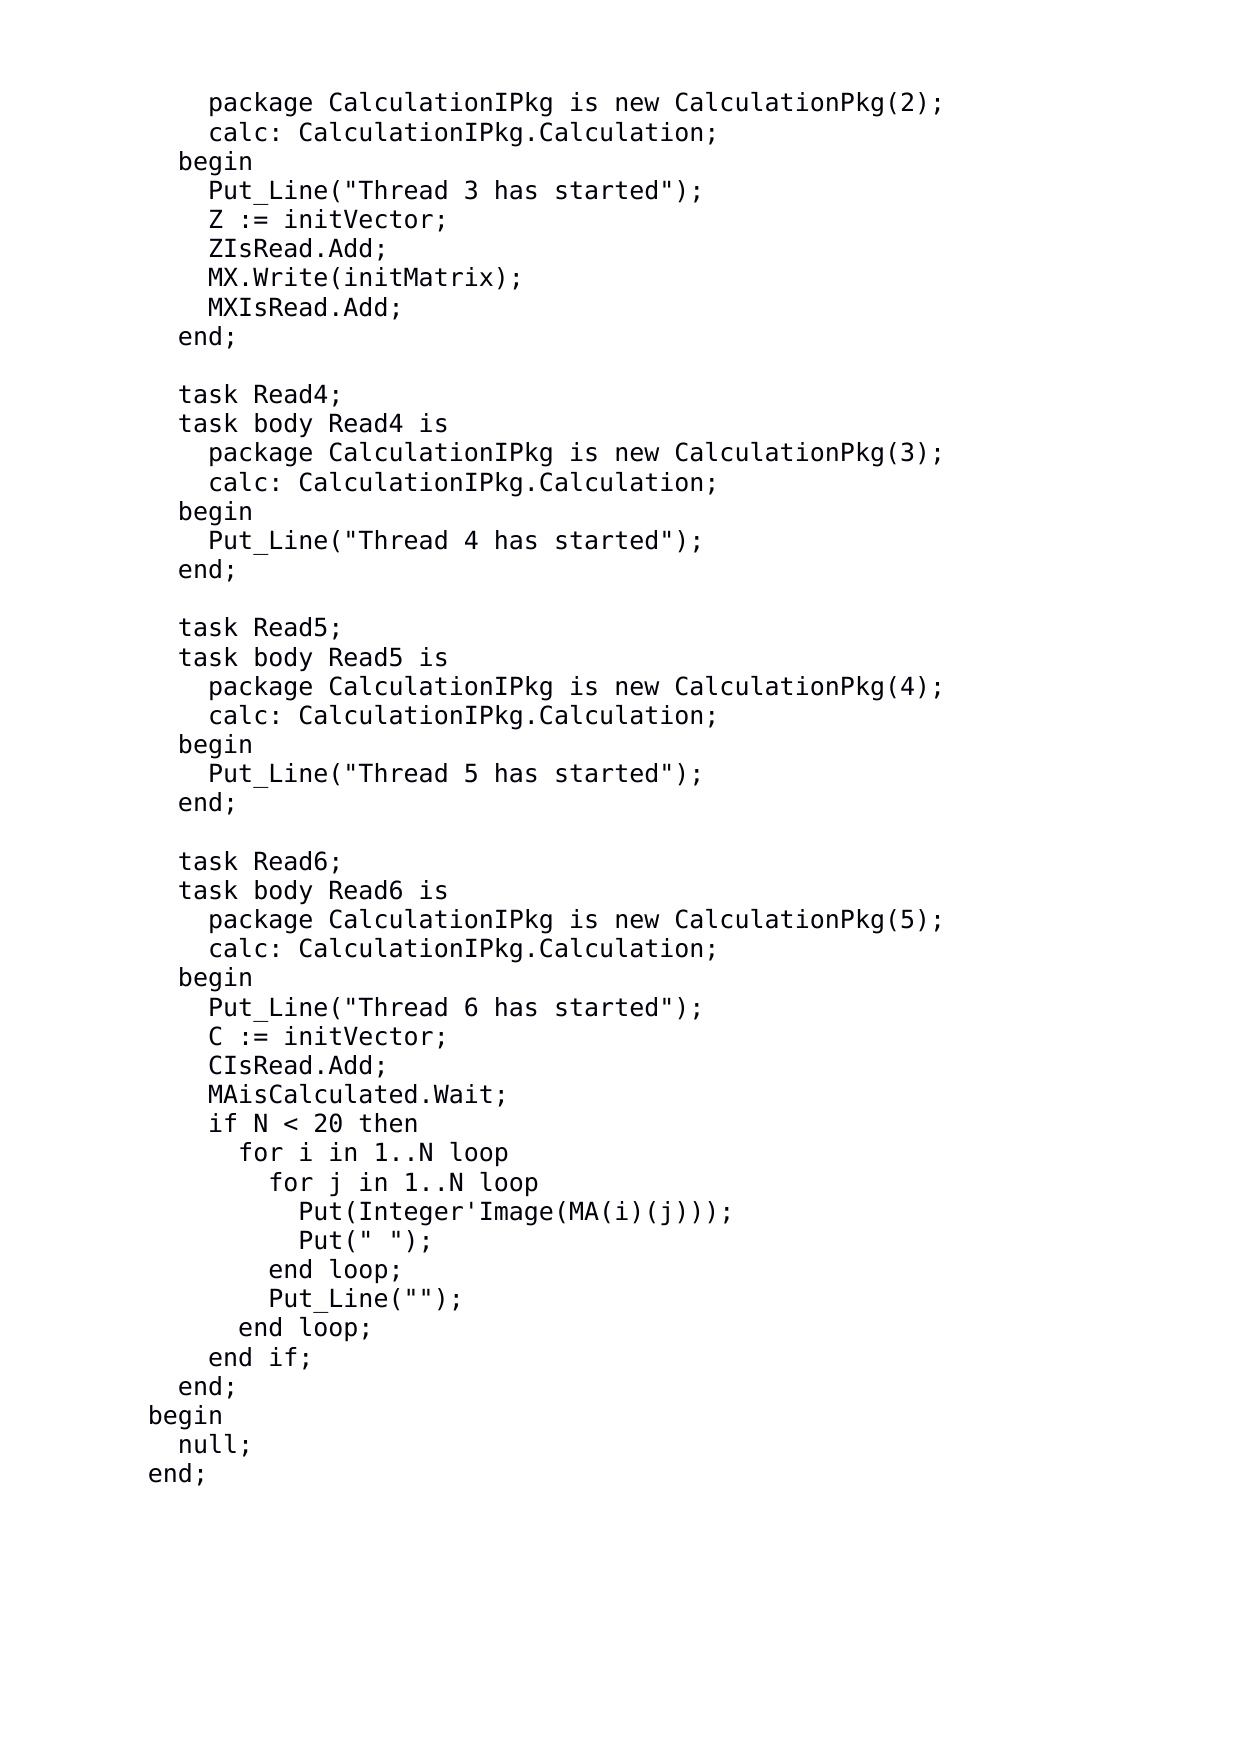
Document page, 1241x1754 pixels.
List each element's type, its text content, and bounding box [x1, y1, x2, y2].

text calc: CalculationIPkg.Calculation; [148, 468, 1152, 497]
text task Read4; [148, 380, 1152, 409]
text C := initVector; [148, 1022, 1152, 1051]
text calc: CalculationIPkg.Calculation; [148, 934, 1152, 964]
text package CalculationIPkg is new CalculationPkg(3); [148, 439, 1152, 468]
text MX.Write(initMatrix); [148, 264, 1152, 293]
text Put_Line("Thread 6 has started"); [148, 993, 1152, 1022]
text end loop; [148, 1255, 1152, 1284]
text begin [148, 497, 1152, 526]
text Put_Line(""); [148, 1284, 1152, 1314]
text for i in 1..N loop [148, 1139, 1152, 1168]
text calc: CalculationIPkg.Calculation; [148, 701, 1152, 730]
text end; [148, 789, 1152, 818]
text task body Read6 is [148, 876, 1152, 905]
text MXIsRead.Add; [148, 293, 1152, 322]
text task body Read5 is [148, 643, 1152, 672]
text ZIsRead.Add; [148, 234, 1152, 264]
text end loop; [148, 1314, 1152, 1343]
text Put(Integer'Image(MA(i)(j))); [148, 1197, 1152, 1226]
text task Read6; [148, 847, 1152, 876]
text end; [148, 1459, 1152, 1489]
text end; [148, 322, 1152, 351]
text end; [148, 1372, 1152, 1401]
text calc: CalculationIPkg.Calculation; [148, 118, 1152, 147]
text task Read5; [148, 614, 1152, 643]
text MAisCalculated.Wait; [148, 1080, 1152, 1109]
text Put_Line("Thread 4 has started"); [148, 526, 1152, 555]
text package CalculationIPkg is new CalculationPkg(4); [148, 672, 1152, 701]
text Put_Line("Thread 5 has started"); [148, 759, 1152, 789]
text begin [148, 1401, 1152, 1430]
text null; [148, 1430, 1152, 1459]
text package CalculationIPkg is new CalculationPkg(2); [148, 89, 1152, 118]
text begin [148, 730, 1152, 759]
text Z := initVector; [148, 205, 1152, 234]
text Put(" "); [148, 1226, 1152, 1255]
text package CalculationIPkg is new CalculationPkg(5); [148, 905, 1152, 934]
text if N < 20 then [148, 1109, 1152, 1139]
text begin [148, 964, 1152, 993]
text task body Read4 is [148, 409, 1152, 439]
text for j in 1..N loop [148, 1168, 1152, 1197]
text end; [148, 555, 1152, 584]
text begin [148, 147, 1152, 176]
text Put_Line("Thread 3 has started"); [148, 176, 1152, 205]
text CIsRead.Add; [148, 1051, 1152, 1080]
text end if; [148, 1343, 1152, 1372]
